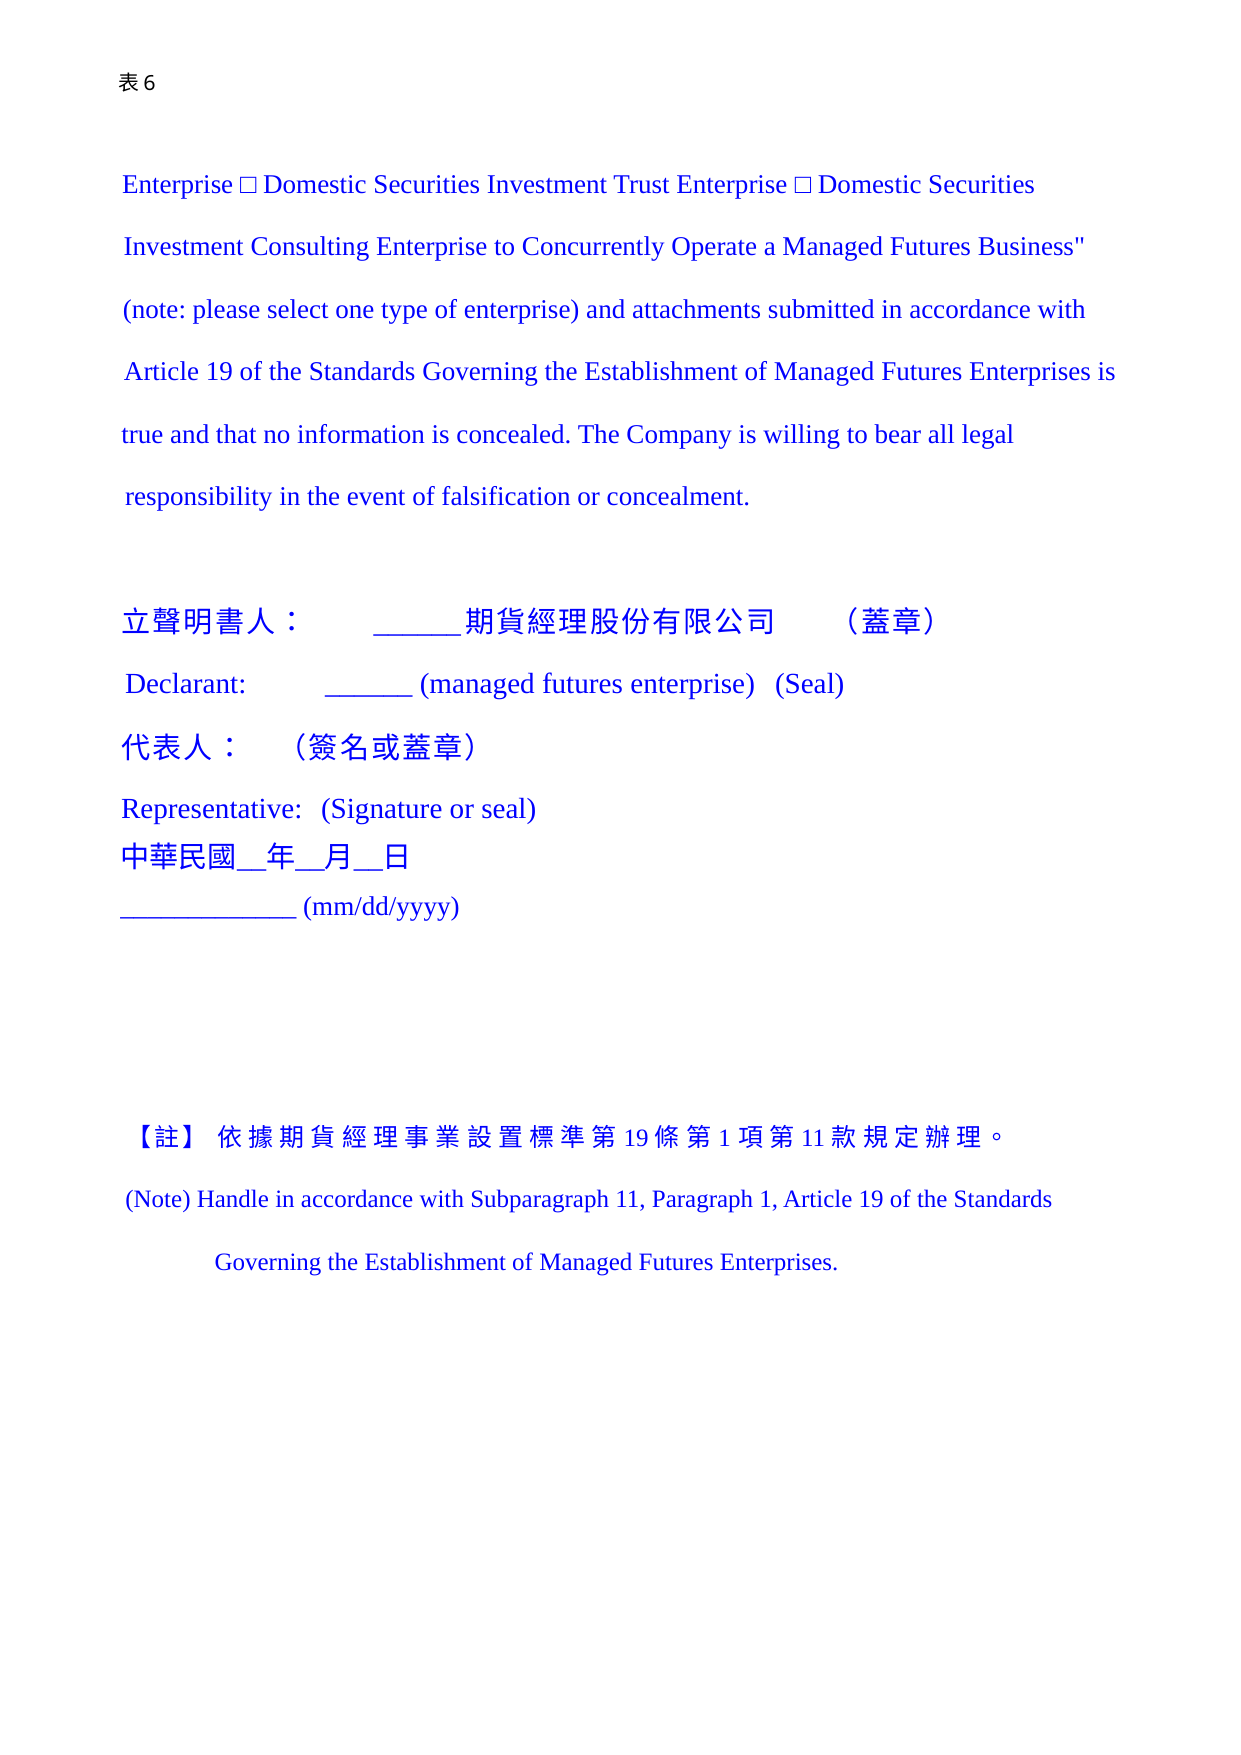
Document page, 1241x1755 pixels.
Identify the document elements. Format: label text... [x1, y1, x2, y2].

text Enterprise □ Domestic Securities Investment Trust Enterprise □ Domestic Securities Investment Consulting Enterprise to Concurrently Operate a Managed Futures Business" (note: please select one type of enterprise) and attachments submitted in accordance with Article 19 of the Standards Governing the Establishment of Managed Futures Enterprises is true and that no information is concealed. The Company is willing to bear all legal responsibility in the event of falsification or concealment. [120, 142, 1120, 517]
text (Note) Handle in accordance with Subparagraph 11, Paragraph 1, Article 19 of the Standards Governing the Establishment of Managed Futures Enterprises. [120, 1157, 1120, 1282]
text 中華民國__年__月__日 [120, 829, 1120, 877]
text Declarant: ______ (managed futures enterprise) (Seal) [120, 642, 1120, 704]
text 【註】依據期貨經理事業設置標準第19條第1項第11款規定辦理。 [120, 1094, 1120, 1157]
text _____________ (mm/dd/yyyy) [120, 877, 1120, 925]
text 立聲明書人： ______期貨經理股份有限公司 （蓋章） [120, 579, 1120, 642]
text 代表人： （簽名或蓋章） [120, 704, 1120, 767]
text Representative: (Signature or seal) [120, 767, 1120, 829]
